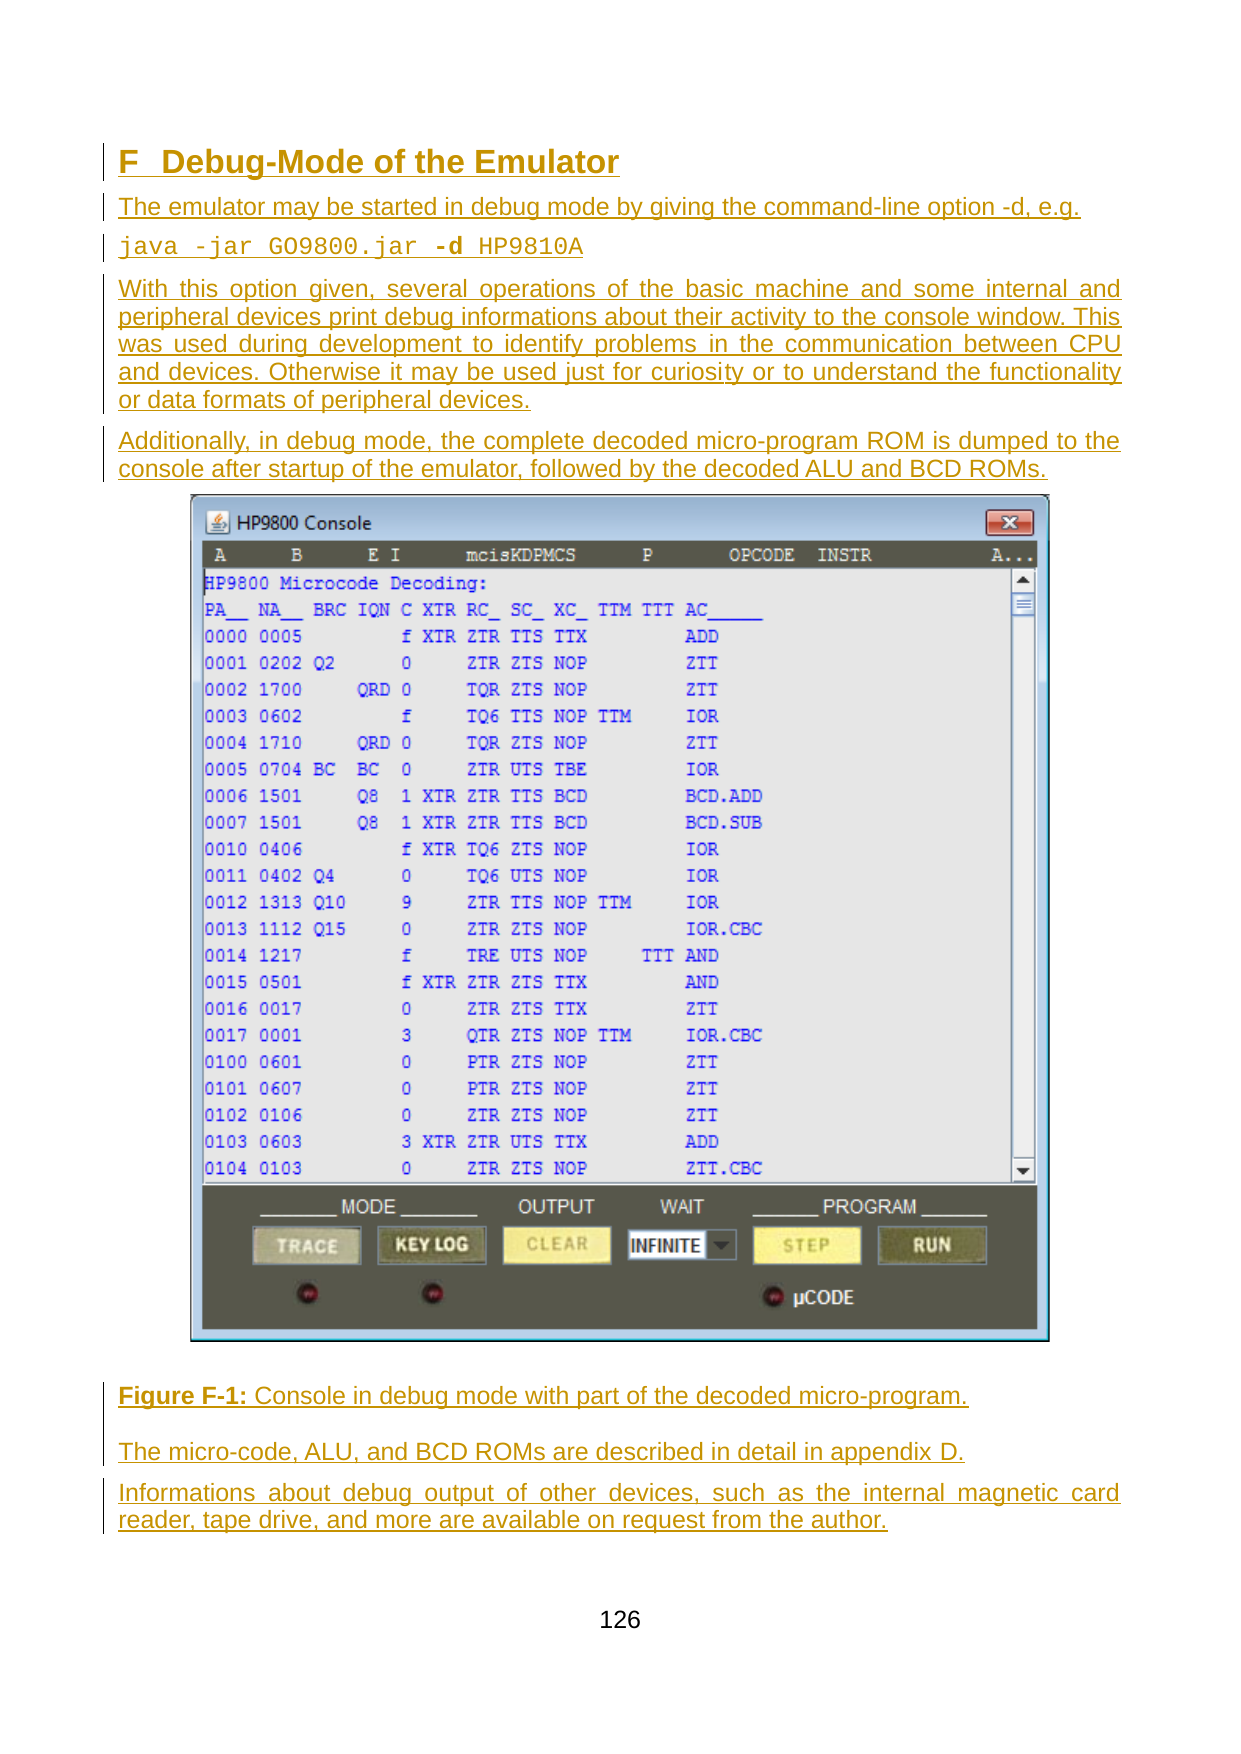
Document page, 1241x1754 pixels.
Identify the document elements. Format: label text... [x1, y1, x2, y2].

text and devices. Otherwise it may be used just for curiosity or to understand the functionality [118, 356, 1122, 382]
text With this option given, several operations of the basic machine and some internal and [118, 274, 1122, 299]
text peripheral devices print debug informations about their activity to the console window. This [118, 300, 1122, 326]
text Figure F-1: Console in debug mode with part of the decoded micro-program. [118, 1382, 1122, 1410]
text or data formats of peripheral devices. [118, 383, 1122, 414]
picture [190, 494, 1050, 1342]
text The micro-code, ALU, and BCD ROMs are described in detail in appendix D. [118, 1438, 1122, 1466]
text java -jar GO9800.jar -d HP9810A [118, 233, 1122, 262]
text Additionally, in debug mode, the complete decoded micro-program ROM is dumped to the console after startup of the emulator, followed by the decoded ALU and BCD ROMs. [118, 426, 1122, 482]
text was used during development to identify problems in the communication between CPU [118, 328, 1122, 354]
text Informations about debug output of other devices, such as the internal magnetic card reader, tape drive, and more are available on request from the author. [118, 1478, 1122, 1534]
text The emulator may be started in debug mode by giving the command-line option -d, e.g. [118, 193, 1122, 221]
subtitle Debug-Mode of the Emulator [118, 143, 1122, 181]
